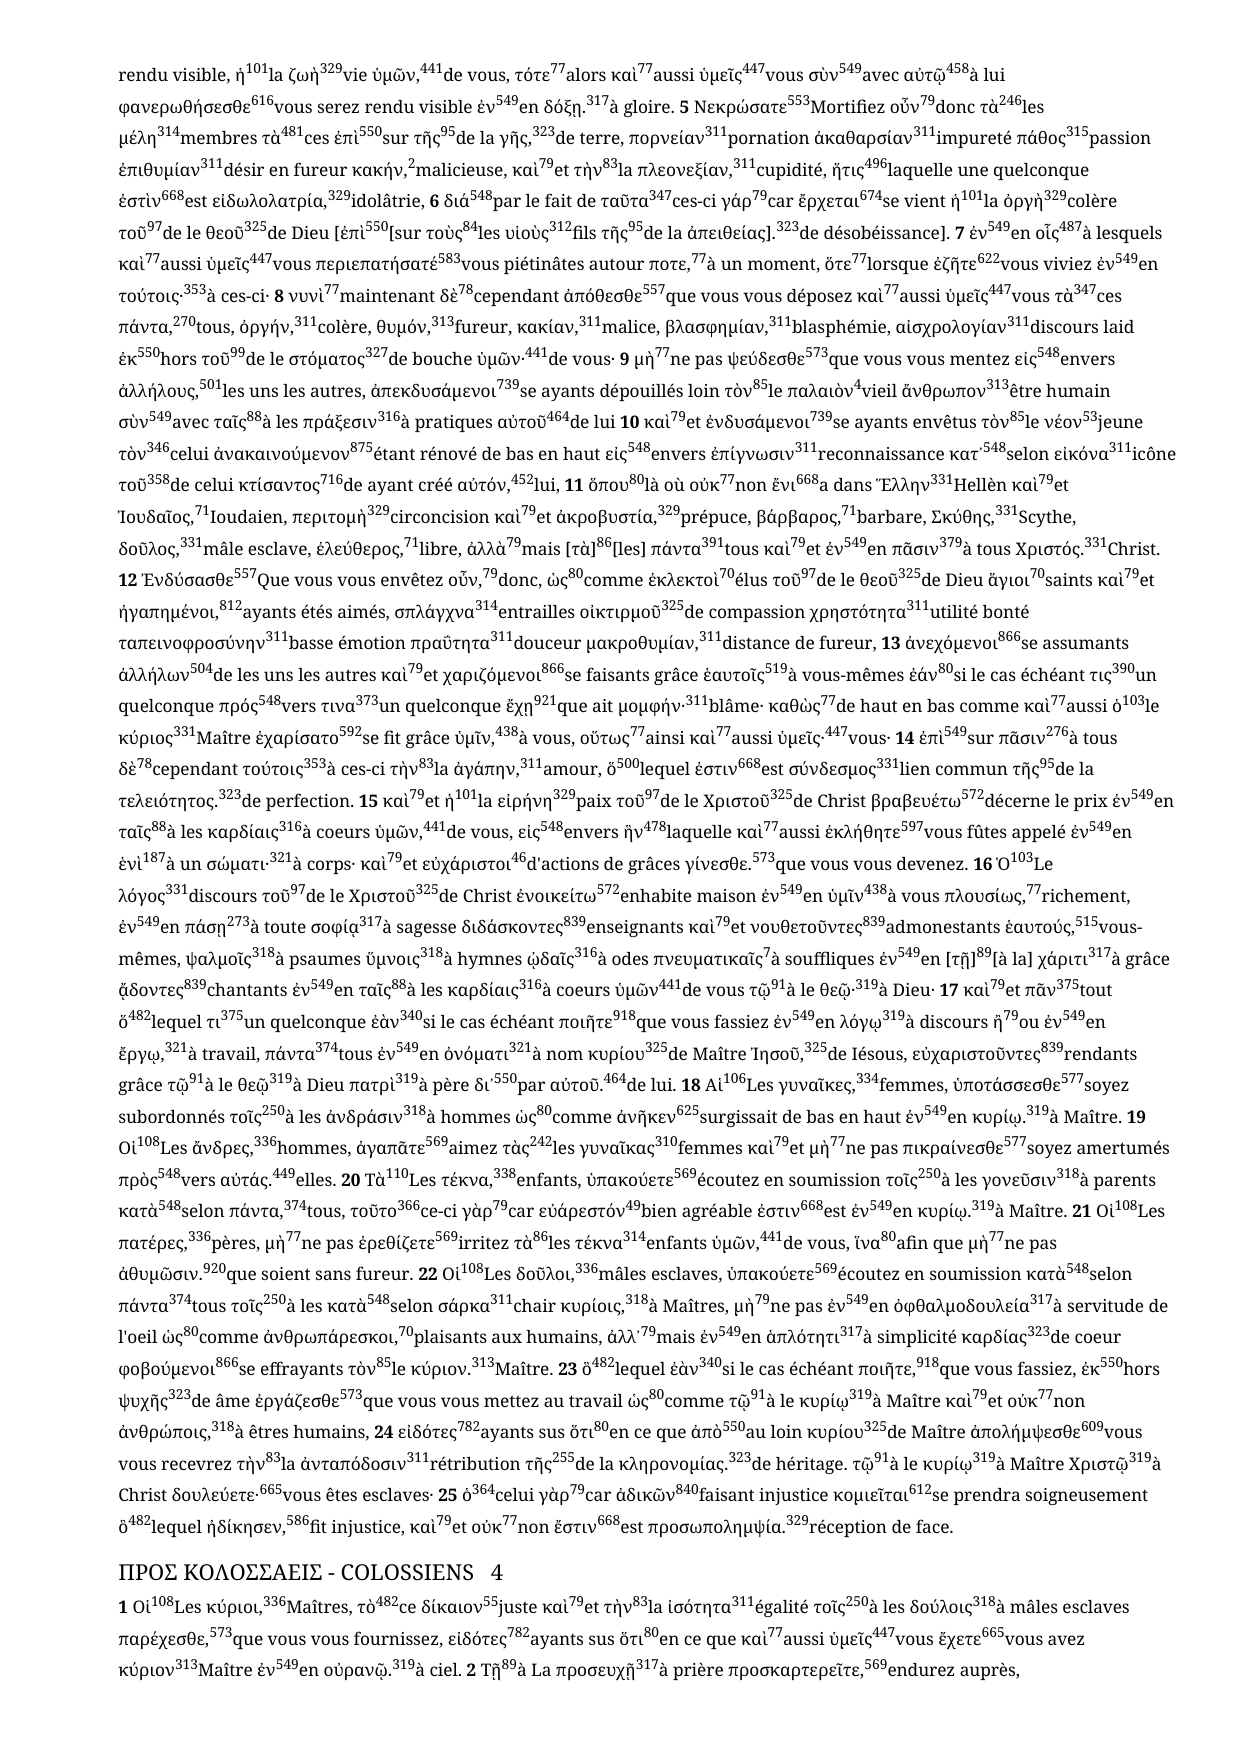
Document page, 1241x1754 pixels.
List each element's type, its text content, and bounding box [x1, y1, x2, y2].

text 1 Εἰ80Si οὖν79donc συνηγέρθητε597vous fûtes éveillé ensemble τῷ91à le Χριστῷ,319à Christ, τὰ347ces ἄνω77en haut ζητεῖτε,569cherchez, οὗ77où ὁ103le Χριστός331Christ ἐστιν668est ἐν549en δεξιᾷ57à droite τοῦ97de le θεοῦ325de Dieu καθήμενος·867se étant assis· 2 τὰ347ces ἄνω77en haut φρονεῖτε,569pensez, μὴ77ne pas τὰ347ces ἐπὶ550sur τῆς95de la γῆς.323de terre. 3 ἀπεθάνετε583vous mourûtes loin γὰρ79car καὶ79et ἡ101la ζωὴ329vie ὑμῶν441de vous κέκρυπται654a été caché σὺν549avec τῷ91à le Χριστῷ319à Christ ἐν549en τῷ91à le θεῷ·319à Dieu· 4 ὅταν80lorsque le cas échéant ὁ103le Χριστὸς331Christ φανερωθῇ,911que soit rendu visible, ἡ101la ζωὴ329vie ὑμῶν,441de vous, τότε77alors καὶ77aussi ὑμεῖς447vous σὺν549avec αὐτῷ458à lui φανερωθήσεσθε616vous serez rendu visible ἐν549en δόξῃ.317à gloire. 5 Νεκρώσατε553Mortifiez οὖν79donc τὰ246les μέλη314membres τὰ481ces ἐπὶ550sur τῆς95de la γῆς,323de terre, πορνείαν311pornation ἀκαθαρσίαν311impureté πάθος315passion ἐπιθυμίαν311désir en fureur κακήν,2malicieuse, καὶ79et τὴν83la πλεονεξίαν,311cupidité, ἥτις496laquelle une quelconque ἐστὶν668est εἰδωλολατρία,329idolâtrie, 6 διά548par le fait de ταῦτα347ces-ci γάρ79car ἔρχεται674se vient ἡ101la ὀργὴ329colère τοῦ97de le θεοῦ325de Dieu [ἐπὶ550[sur τοὺς84les υἱοὺς312fils τῆς95de la ἀπειθείας].323de désobéissance]. 7 ἐν549en οἷς487à lesquels καὶ77aussi ὑμεῖς447vous περιεπατήσατέ583vous piétinâtes autour ποτε,77à un moment, ὅτε77lorsque ἐζῆτε622vous viviez ἐν549en τούτοις·353à ces-ci· 8 νυνὶ77maintenant δὲ78cependant ἀπόθεσθε557que vous vous déposez καὶ77aussi ὑμεῖς447vous τὰ347ces πάντα,270tous, ὀργήν,311colère, θυμόν,313fureur, κακίαν,311malice, βλασφημίαν,311blasphémie, αἰσχρολογίαν311discours laid ἐκ550hors τοῦ99de le στόματος327de bouche ὑμῶν·441de vous· 9 μὴ77ne pas ψεύδεσθε573que vous vous mentez εἰς548envers ἀλλήλους,501les uns les autres, ἀπεκδυσάμενοι739se ayants dépouillés loin τὸν85le παλαιὸν4vieil ἄνθρωπον313être humain σὺν549avec ταῖς88à les πράξεσιν316à pratiques αὐτοῦ464de lui 10 καὶ79et ἐνδυσάμενοι739se ayants envêtus τὸν85le νέον53jeune τὸν346celui ἀνακαινούμενον875étant rénové de bas en haut εἰς548envers ἐπίγνωσιν311reconnaissance κατ᾽548selon εἰκόνα311icône τοῦ358de celui κτίσαντος716de ayant créé αὐτόν,452lui, 11 ὅπου80là où οὐκ77non ἔνι668a dans Ἕλλην331Hellèn καὶ79et Ἰουδαῖος,71Ioudaien, περιτομὴ329circoncision καὶ79et ἀκροβυστία,329prépuce, βάρβαρος,71barbare, Σκύθης,331Scythe, δοῦλος,331mâle esclave, ἐλεύθερος,71libre, ἀλλὰ79mais [τὰ]86[les] πάντα391tous καὶ79et ἐν549en πᾶσιν379à tous Χριστός.331Christ. 12 Ἐνδύσασθε557Que vous vous envêtez οὖν,79donc, ὡς80comme ἐκλεκτοὶ70élus τοῦ97de le θεοῦ325de Dieu ἅγιοι70saints καὶ79et ἠγαπημένοι,812ayants étés aimés, σπλάγχνα314entrailles οἰκτιρμοῦ325de compassion χρηστότητα311utilité bonté ταπεινοφροσύνην311basse émotion πραΰτητα311douceur μακροθυμίαν,311distance de fureur, 13 ἀνεχόμενοι866se assumants ἀλλήλων504de les uns les autres καὶ79et χαριζόμενοι866se faisants grâce ἑαυτοῖς519à vous-mêmes ἐάν80si le cas échéant τις390un quelconque πρός548vers τινα373un quelconque ἔχῃ921que ait μομφήν·311blâme· καθὼς77de haut en bas comme καὶ77aussi ὁ103le κύριος331Maître ἐχαρίσατο592se fit grâce ὑμῖν,438à vous, οὕτως77ainsi καὶ77aussi ὑμεῖς·447vous· 14 ἐπὶ549sur πᾶσιν276à tous δὲ78cependant τούτοις353à ces-ci τὴν83la ἀγάπην,311amour, ὅ500lequel ἐστιν668est σύνδεσμος331lien commun τῆς95de la τελειότητος.323de perfection. 15 καὶ79et ἡ101la εἰρήνη329paix τοῦ97de le Χριστοῦ325de Christ βραβευέτω572décerne le prix ἐν549en ταῖς88à les καρδίαις316à coeurs ὑμῶν,441de vous, εἰς548envers ἣν478laquelle καὶ77aussi ἐκλήθητε597vous fûtes appelé ἐν549en ἑνὶ187à un σώματι·321à corps· καὶ79et εὐχάριστοι46d'actions de grâces γίνεσθε.573que vous vous devenez. 16 Ὁ103Le λόγος331discours τοῦ97de le Χριστοῦ325de Christ ἐνοικείτω572enhabite maison ἐν549en ὑμῖν438à vous πλουσίως,77richement, ἐν549en πάσῃ273à toute σοφίᾳ317à sagesse διδάσκοντες839enseignants καὶ79et νουθετοῦντες839admonestants ἑαυτούς,515vous-mêmes, ψαλμοῖς318à psaumes ὕμνοις318à hymnes ᾠδαῖς316à odes πνευματικαῖς7à souffliques ἐν549en [τῇ]89[à la] χάριτι317à grâce ᾄδοντες839chantants ἐν549en ταῖς88à les καρδίαις316à coeurs ὑμῶν441de vous τῷ91à le θεῷ·319à Dieu· 17 καὶ79et πᾶν375tout ὅ482lequel τι375un quelconque ἐὰν340si le cas échéant ποιῆτε918que vous fassiez ἐν549en λόγῳ319à discours ἢ79ou ἐν549en ἔργῳ,321à travail, πάντα374tous ἐν549en ὀνόματι321à nom κυρίου325de Maître Ἰησοῦ,325de Iésous, εὐχαριστοῦντες839rendants grâce τῷ91à le θεῷ319à Dieu πατρὶ319à père δι᾽550par αὐτοῦ.464de lui. 18 Αἱ106Les γυναῖκες,334femmes, ὑποτάσσεσθε577soyez subordonnés τοῖς250à les ἀνδράσιν318à hommes ὡς80comme ἀνῆκεν625surgissait de bas en haut ἐν549en κυρίῳ.319à Maître. 19 Οἱ108Les ἄνδρες,336hommes, ἀγαπᾶτε569aimez τὰς242les γυναῖκας310femmes καὶ79et μὴ77ne pas πικραίνεσθε577soyez amertumés πρὸς548vers αὐτάς.449elles. 20 Τὰ110Les τέκνα,338enfants, ὑπακούετε569écoutez en soumission τοῖς250à les γονεῦσιν318à parents κατὰ548selon πάντα,374tous, τοῦτο366ce-ci γὰρ79car εὐάρεστόν49bien agréable ἐστιν668est ἐν549en κυρίῳ.319à Maître. 21 Οἱ108Les πατέρες,336pères, μὴ77ne pas ἐρεθίζετε569irritez τὰ86les τέκνα314enfants ὑμῶν,441de vous, ἵνα80afin que μὴ77ne pas ἀθυμῶσιν.920que soient sans fureur. 22 Οἱ108Les δοῦλοι,336mâles esclaves, ὑπακούετε569écoutez en soumission κατὰ548selon πάντα374tous τοῖς250à les κατὰ548selon σάρκα311chair κυρίοις,318à Maîtres, μὴ79ne pas ἐν549en ὀφθαλμοδουλεία317à servitude de l'oeil ὡς80comme ἀνθρωπάρεσκοι,70plaisants aux humains, ἀλλ᾽79mais ἐν549en ἁπλότητι317à simplicité καρδίας323de coeur φοβούμενοι866se effrayants τὸν85le κύριον.313Maître. 23 ὃ482lequel ἐὰν340si le cas échéant ποιῆτε,918que vous fassiez, ἐκ550hors ψυχῆς323de âme ἐργάζεσθε573que vous vous mettez au travail ὡς80comme τῷ91à le κυρίῳ319à Maître καὶ79et οὐκ77non ἀνθρώποις,318à êtres humains, 24 εἰδότες782ayants sus ὅτι80en ce que ἀπὸ550au loin κυρίου325de Maître ἀπολήμψεσθε609vous vous recevrez τὴν83la ἀνταπόδοσιν311rétribution τῆς255de la κληρονομίας.323de héritage. τῷ91à le κυρίῳ319à Maître Χριστῷ319à Christ δουλεύετε·665vous êtes esclaves· 25 ὁ364celui γὰρ79car ἀδικῶν840faisant injustice κομιεῖται612se prendra soigneusement ὃ482lequel ἠδίκησεν,586fit injustice, καὶ79et οὐκ77non ἔστιν668est προσωπολημψία.329réception de face. [118, 59, 1181, 1538]
text 1 Οἱ108Les κύριοι,336Maîtres, τὸ482ce δίκαιον55juste καὶ79et τὴν83la ἰσότητα311égalité τοῖς250à les δούλοις318à mâles esclaves παρέχεσθε,573que vous vous fournissez, εἰδότες782ayants sus ὅτι80en ce que καὶ77aussi ὑμεῖς447vous ἔχετε665vous avez κύριον313Maître ἐν549en οὐρανῷ.319à ciel. 2 Τῇ89à La προσευχῇ317à prière προσκαρτερεῖτε,569endurez auprès, γρηγοροῦντες839vigilants ἐν549en αὐτῇ456à elle ἐν549en εὐχαριστίᾳ,317à action de grâce, 3 προσευχόμενοι866se priants ἅμα77simultanément καὶ77aussi περὶ550autour ἡμῶν,423de nous, ἵνα80afin que ὁ103le θεὸς331Dieu ἀνοίξῃ899que ouvre ἡμῖν419à nous θύραν311porte τοῦ97de le λόγου325de discours λαλῆσαι681bavarder τὸ87le μυστήριον315mystère τοῦ97de le Χριστοῦ,325de Christ, δι᾽548par le fait de ὃ482lequel καὶ77aussi δέδεμαι,650j'ai été attaché de lien, 4 ἵνα80afin que φανερώσω895que je rende visible αὐτὸ454lui ὡς80comme δεῖ668attache de lien με417moi λαλῆσαι.681bavarder. 5 Ἐν549En σοφίᾳ317à sagesse περιπατεῖτε569piétinez autour πρὸς548vers τοὺς345ceux ἔξω77au-dehors τὸν85le καιρὸν313moment ἐξαγοραζόμενοι.866se achetants dehors aux agoras. 6 ὁ103le λόγος331discours ὑμῶν441de vous πάντοτε77en tout moment ἐν549en χάριτι,317à grâce, ἅλατι321à sel ἠρτυμένος,813ayant été assaisonné, εἰδέναι686avoir su πῶς77comment? δεῖ668attache de lien ὑμᾶς436vous ἑνὶ59à un ἑκάστῳ275à chacun ἀποκρίνεσθαι.690se répondre. 7 Τὰ347Ces κατ᾽548selon ἐμὲ417moi πάντα374tous γνωρίσει606fera connaître ὑμῖν438à vous Τύχικος331Tuchikos ὁ103le ἀγαπητὸς22aimé ἀδελφὸς331frère καὶ79et πιστὸς22croyable διάκονος331serviteur καὶ79et σύνδουλος331co-esclave ἐν549en κυρίῳ,319à Maître, 8 ὃν480lequel ἔπεμψα582je mandai πρὸς548vers ὑμᾶς436vous εἰς548envers αὐτὸ348même τοῦτο,140ce-ci, ἵνα80afin que γνῶτε896que vous connaissiez τὰ347ces περὶ550autour ἡμῶν423de nous καὶ79et παρακαλέσῃ899que appelle à côté τὰς82les καρδίας310coeurs ὑμῶν,441de vous, 9 σὺν549avec Ὀνησίμῳ319à Onésime τῷ91à le πιστῷ10à croyable καὶ79et ἀγαπητῷ10à aimé ἀδελφῷ,319à frère, ὅς498lequel ἐστιν668est ἐξ550hors ὑμῶν·441de vous· πάντα374tous ὑμῖν438à vous γνωρίσουσιν605feront connaître τὰ347ces ὧδε.77ici. 10 Ἀσπάζεται674Se salue ὑμᾶς436vous Ἀρίσταρχος331Aristarque ὁ103le συναιχμάλωτός331co-captif μου424de moi καὶ79et Μᾶρκος331Markos ὁ103le ἀνεψιὸς331cousin Βαρναβᾶ325de Bar-Nabas (περὶ550Autour οὗ492de lequel ἐλάβετε583vous prîtes ἐντολάς,310commandements, ἐὰν80si le cas échéant ἔλθῃ899que vienne πρὸς548vers ὑμᾶς,436vous, δέξασθε557que vous vous acceptez αὐτόν)452lui 11 καὶ79et Ἰησοῦς331Iésous ὁ364celui λεγόμενος891étant dit Ἰοῦστος,331Ioustos, οἱ363ceux ὄντες839étants ἐκ550hors περιτομῆς,323de circoncision, οὗτοι155ceux-ci μόνοι131seuls συνεργοὶ70co-travailleurs εἰς548envers τὴν83la βασιλείαν311royauté τοῦ97de le θεοῦ,325de Dieu, οἵτινες497lesquels des quelconques ἐγενήθησάν599furent devenu μοι420à moi παρηγορία.329exhortation. 12 ἀσπάζεται674se salue ὑμᾶς436vous Ἐπαφρᾶς331Épaphras ὁ498celui ἐξ550hors ὑμῶν,441de vous, δοῦλος331mâle esclave Χριστοῦ325de Christ [Ἰησοῦ],325[de Iésous], πάντοτε77en tout moment ἀγωνιζόμενος867se combattant ὑπὲρ550au-dessus ὑμῶν441de vous ἐν549en ταῖς88à les προσευχαῖς,316à prières, ἵνα80afin que σταθῆτε908que vous soyez dressé τέλειοι70parfaits καὶ79et πεπληροφορημένοι812ayants étés colportés à plénitude ἐν549en παντὶ277à tout θελήματι321à volonté τοῦ97de le θεοῦ.325de Dieu. 13 μαρτυρῶ664je témoigne γὰρ79car αὐτῷ458à lui ὅτι80en ce que ἔχει668a πολὺν269nombreux πόνον313peine ὑπὲρ550au-dessus ὑμῶν441de vous καὶ79et τῶν357de ceux ἐν549en Λαοδικείᾳ317à Laodicée καὶ79et τῶν357de ceux ἐν549en Ἱεραπόλει.317à Iérapolis. 14 ἀσπάζεται674se salue ὑμᾶς436vous Λουκᾶς331Loukas ὁ103le ἰατρὸς331médecin ὁ103le ἀγαπητὸς22aimé καὶ79et Δημᾶς.331Démas. 15 Ἀσπάσασθε557Que vous vous saluez τοὺς84les ἐν549en Λαοδικείᾳ317à Laodicée ἀδελφοὺς312frères καὶ79et Νύμφαν311Nymphas καὶ79et τὴν83la κατ᾽548selon οἶκον313maison αὐτῆς462de elle ἐκκλησίαν.311église. 16 καὶ79et ὅταν80lorsque le cas échéant ἀναγνωσθῇ911que soit pris connaissance παρ᾽549à côté ὑμῖν438à vous ἡ261la ἐπιστολή,329épître, ποιήσατε553faites ἵνα80afin que καὶ77aussi ἐν549en τῇ89à la Λαοδικέων324de Laodicéens ἐκκλησίᾳ317à église ἀναγνωσθῇ,911que soit pris connaissance, καὶ79et τὴν344celle ἐκ550hors Λαοδικείας323de Laodicée ἵνα80afin que καὶ77aussi ὑμεῖς447vous ἀναγνῶτε.896que vous preniez connaissance. 17 καὶ79et εἴπατε553dites Ἀρχίππῳ·319à Archippos· βλέπε570regarde τὴν83la διακονίαν311service ἣν478laquelle παρέλαβες584tu pris à côté ἐν549en κυρίῳ,319à Maître, ἵνα80afin que αὐτὴν450elle πληροῖς.919que tu fasses plénitude. 18 Ὁ103Le ἀσπασμὸς331salutation τῇ350à celle ἐμῇ222à mienne χειρὶ317à main Παύλου.325de Paulus. μνημονεύετέ569souvenez μου424de moi τῶν96de les δεσμῶν.324de liens. ἡ101la χάρις329grâce μεθ᾽550avec ὑμῶν.441de vous. [118, 1591, 1181, 1682]
text ΠΡΟΣ ΚΟΛΟΣΣΑΕΙΣ - COLOSSIENS 4 [118, 1557, 1181, 1587]
